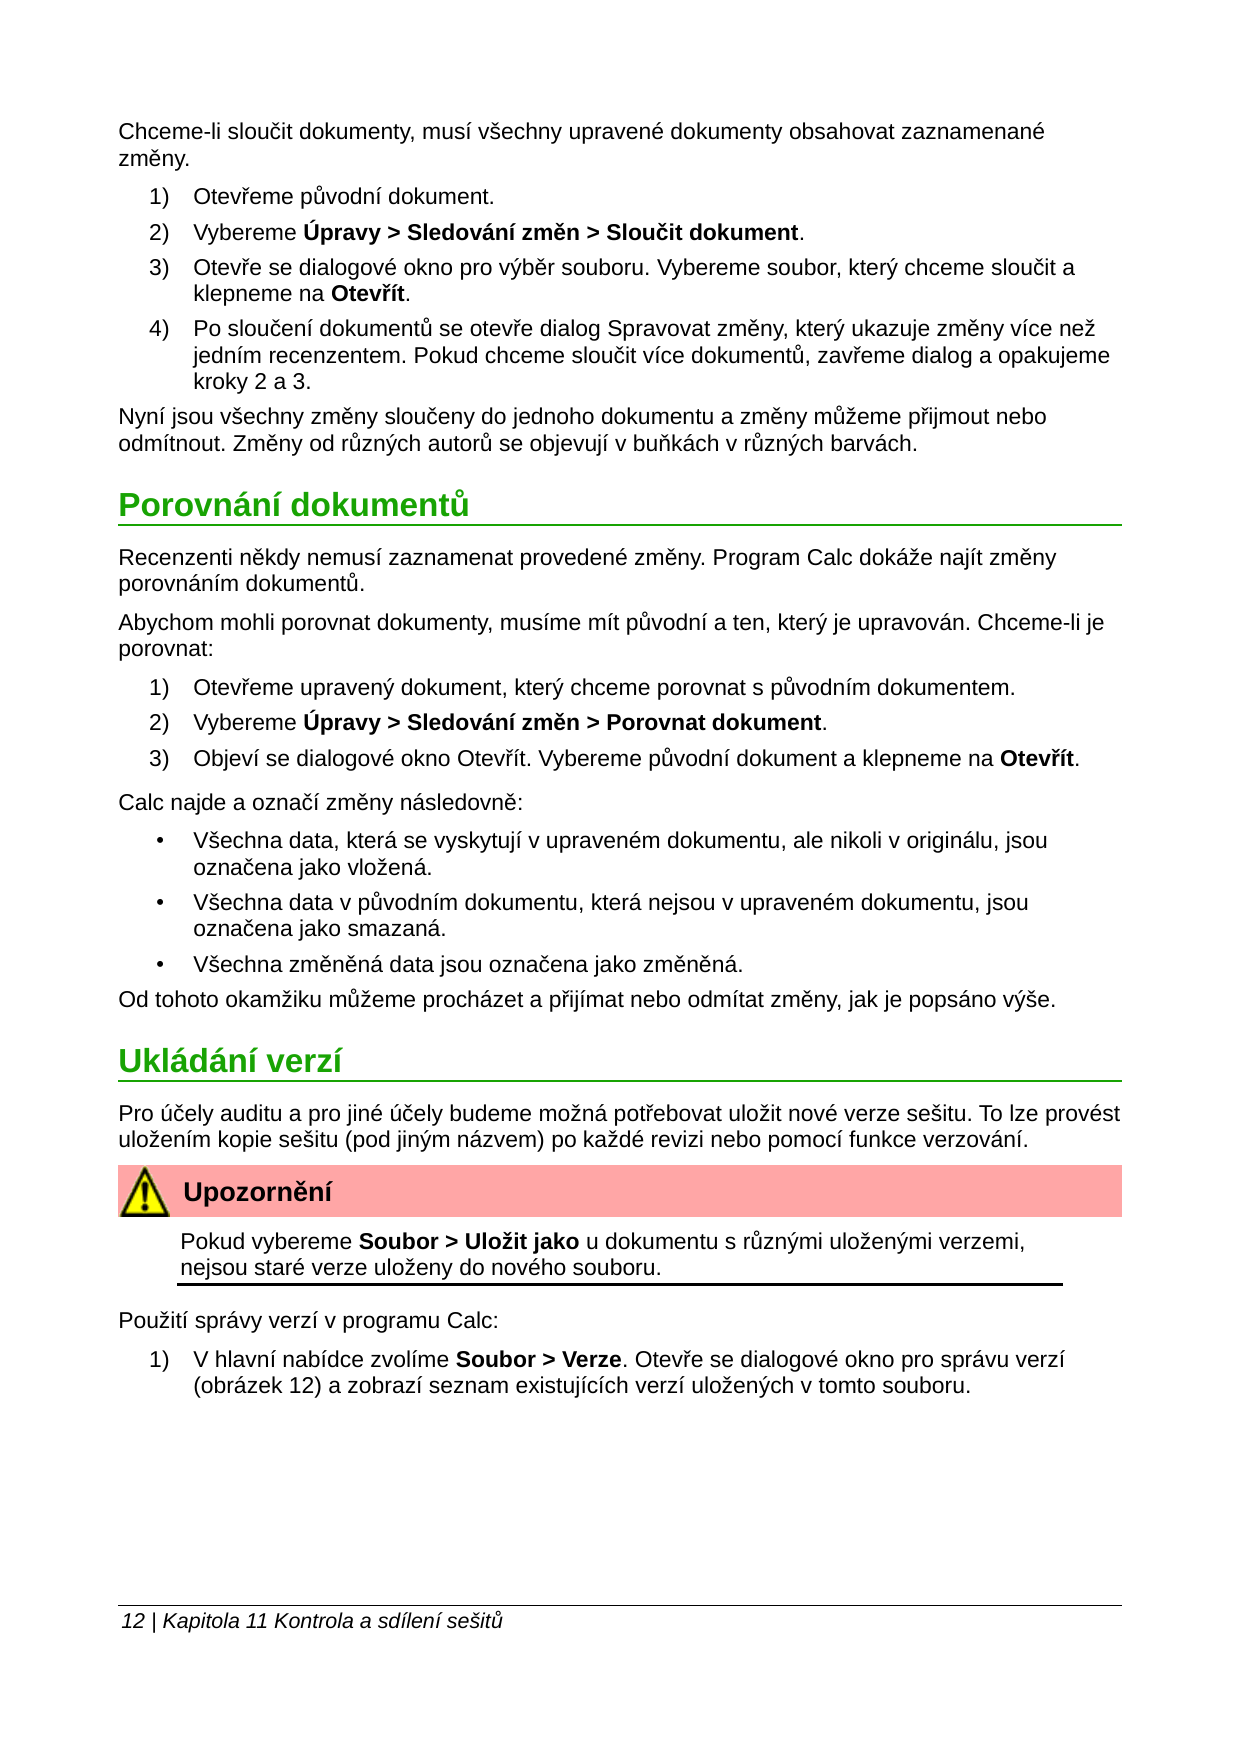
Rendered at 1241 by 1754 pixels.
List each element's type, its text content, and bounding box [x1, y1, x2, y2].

text Pokud vybereme Soubor > Uložit jako u dokumentu s různými uloženými verzemi, nejsou staré verze uloženy do nového souboru. [177, 1225, 1063, 1283]
list Objeví se dialogové okno Otevřít. Vybereme původní dokument a klepneme na Otevřít. [169, 744, 1122, 771]
list Vybereme Úpravy > Sledování změn > Sloučit dokument. [169, 218, 1122, 245]
list Po sloučení dokumentů se otevře dialog Spravovat změny, který ukazuje změny více než jedním recenzentem. Pokud chceme sloučit více dokumentů, zavřeme dialog a opakujeme kroky 2 a 3. [169, 315, 1122, 394]
list Všechna data, která se vyskytují v upraveném dokumentu, ale nikoli v originálu, jsou označena jako vložená. [156, 827, 1122, 880]
subtitle Porovnání dokumentů [118, 485, 1122, 524]
list Vybereme Úpravy > Sledování změn > Porovnat dokument. [169, 709, 1122, 736]
text Od tohoto okamžiku můžeme procházet a přijímat nebo odmítat změny, jak je popsáno výše. [118, 986, 1122, 1012]
subtitle Upozornění [170, 1165, 1122, 1217]
text Recenzenti někdy nemusí zaznamenat provedené změny. Program Calc dokáže najít změny porovnáním dokumentů. [118, 544, 1122, 596]
list Chceme-li sloučit dokumenty, musí všechny upravené dokumenty obsahovat zaznamenané změny. [118, 118, 1122, 171]
list Otevřeme upravený dokument, který chceme porovnat s původním dokumentem. [169, 674, 1122, 700]
subtitle Ukládání verzí [118, 1042, 1122, 1080]
list V hlavní nabídce zvolíme Soubor > Verze. Otevře se dialogové okno pro správu verzí (obrázek 12) a zobrazí seznam existujících verzí uložených v tomto souboru. [169, 1346, 1122, 1398]
list Abychom mohli porovnat dokumenty, musíme mít původní a ten, který je upravován. Chceme-li je porovnat: [118, 609, 1122, 662]
list Všechna změněná data jsou označena jako změněná. [156, 951, 1122, 977]
list Otevře se dialogové okno pro výběr souboru. Vybereme soubor, který chceme sloučit a klepneme na Otevřít. [169, 254, 1122, 306]
list Calc najde a označí změny následovně: [118, 788, 1122, 815]
text Nyní jsou všechny změny sloučeny do jednoho dokumentu a změny můžeme přijmout nebo odmítnout. Změny od různých autorů se objevují v buňkách v různých barvách. [118, 403, 1122, 456]
list Všechna data v původním dokumentu, která nejsou v upraveném dokumentu, jsou označena jako smazaná. [156, 889, 1122, 942]
list Otevřeme původní dokument. [169, 183, 1122, 210]
picture [119, 1165, 170, 1217]
text Použití správy verzí v programu Calc: [118, 1307, 1122, 1333]
text Pro účely auditu a pro jiné účely budeme možná potřebovat uložit nové verze sešitu. To lze provést uložením kopie sešitu (pod jiným názvem) po každé revizi nebo pomocí funkce verzování. [118, 1100, 1122, 1152]
